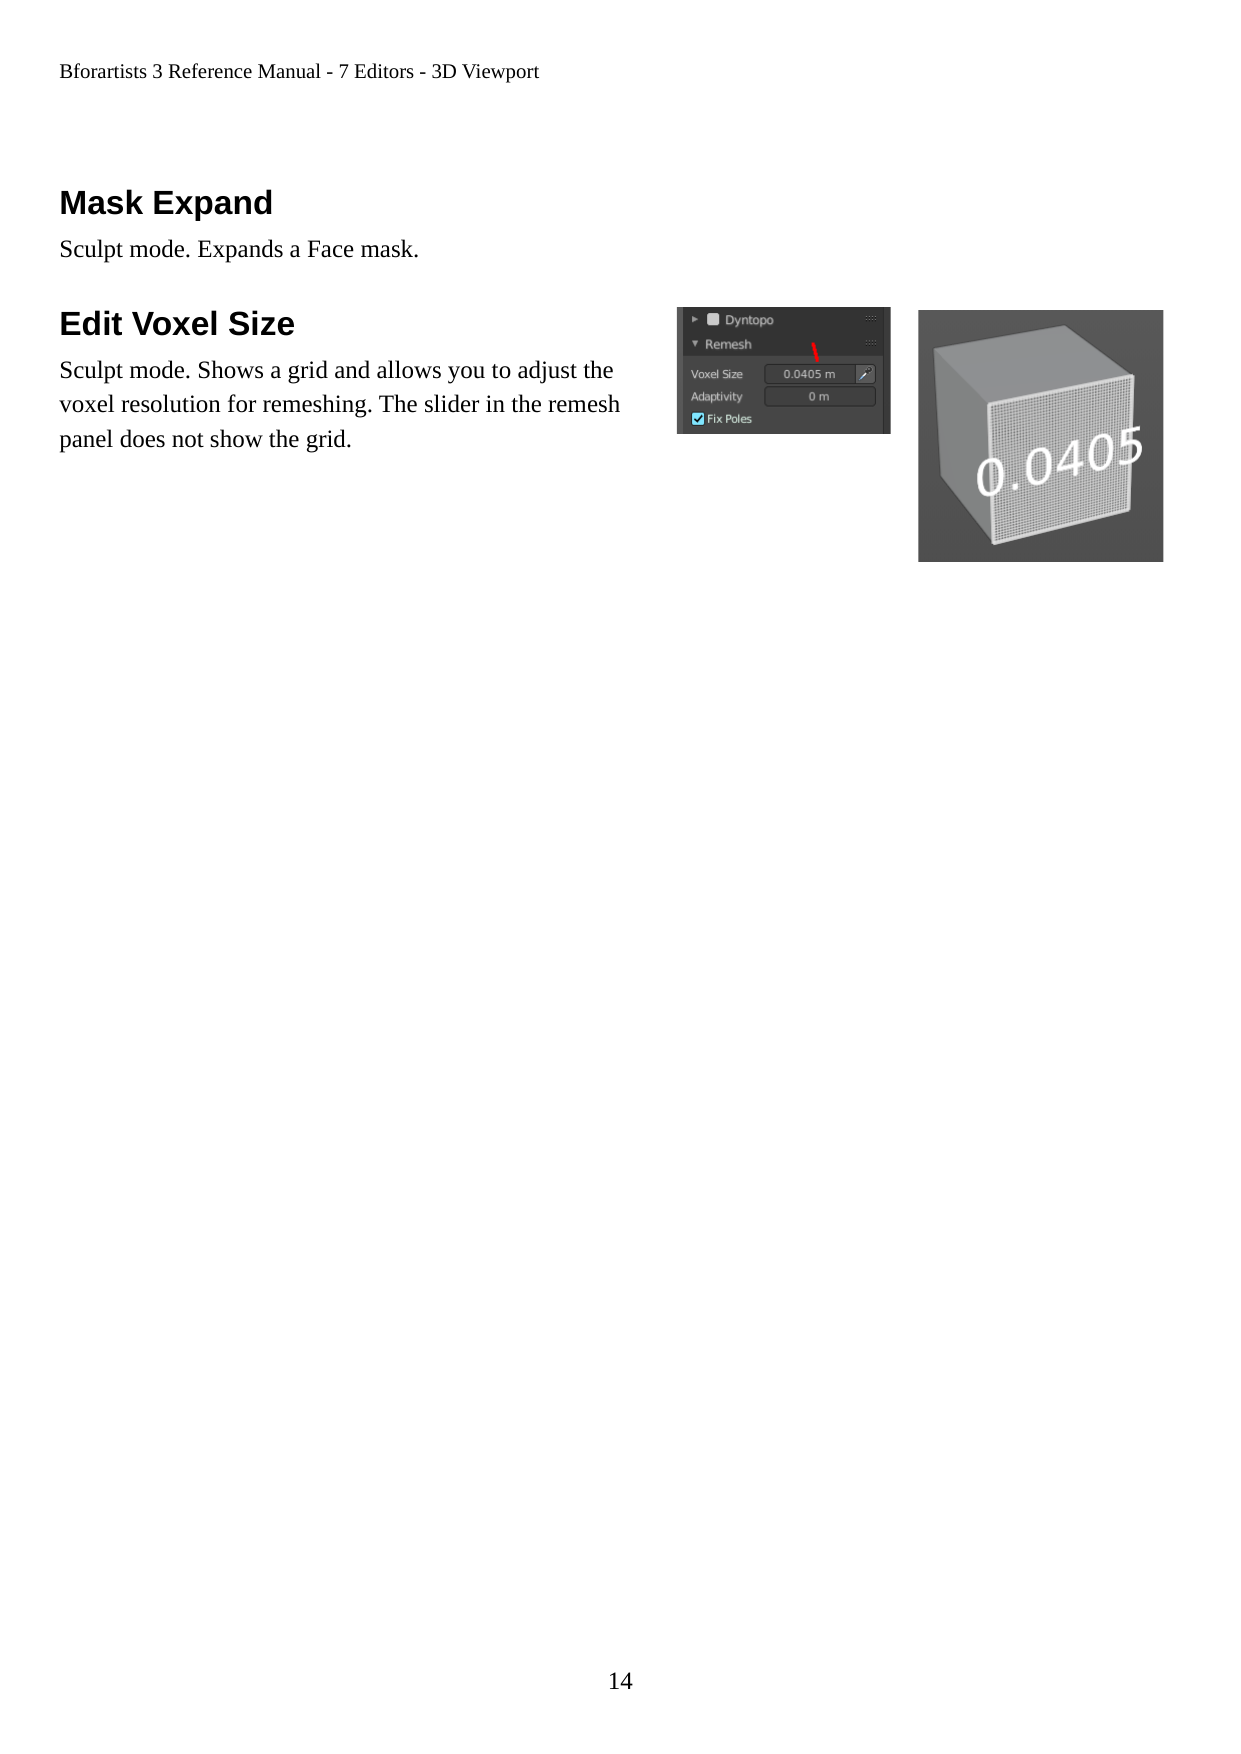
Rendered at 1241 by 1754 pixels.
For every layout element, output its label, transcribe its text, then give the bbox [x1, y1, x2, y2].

picture [676, 307, 891, 434]
subtitle Mask Expand [59, 182, 1181, 221]
subtitle Edit Voxel Size [59, 303, 1181, 342]
text Sculpt mode. Expands a Face mask. [59, 234, 1181, 262]
picture [918, 310, 1164, 562]
text Sculpt mode. Shows a grid and allows you to adjust the voxel resolution for remeshing. The slider in the remesh panel does not show the grid. [59, 355, 918, 452]
